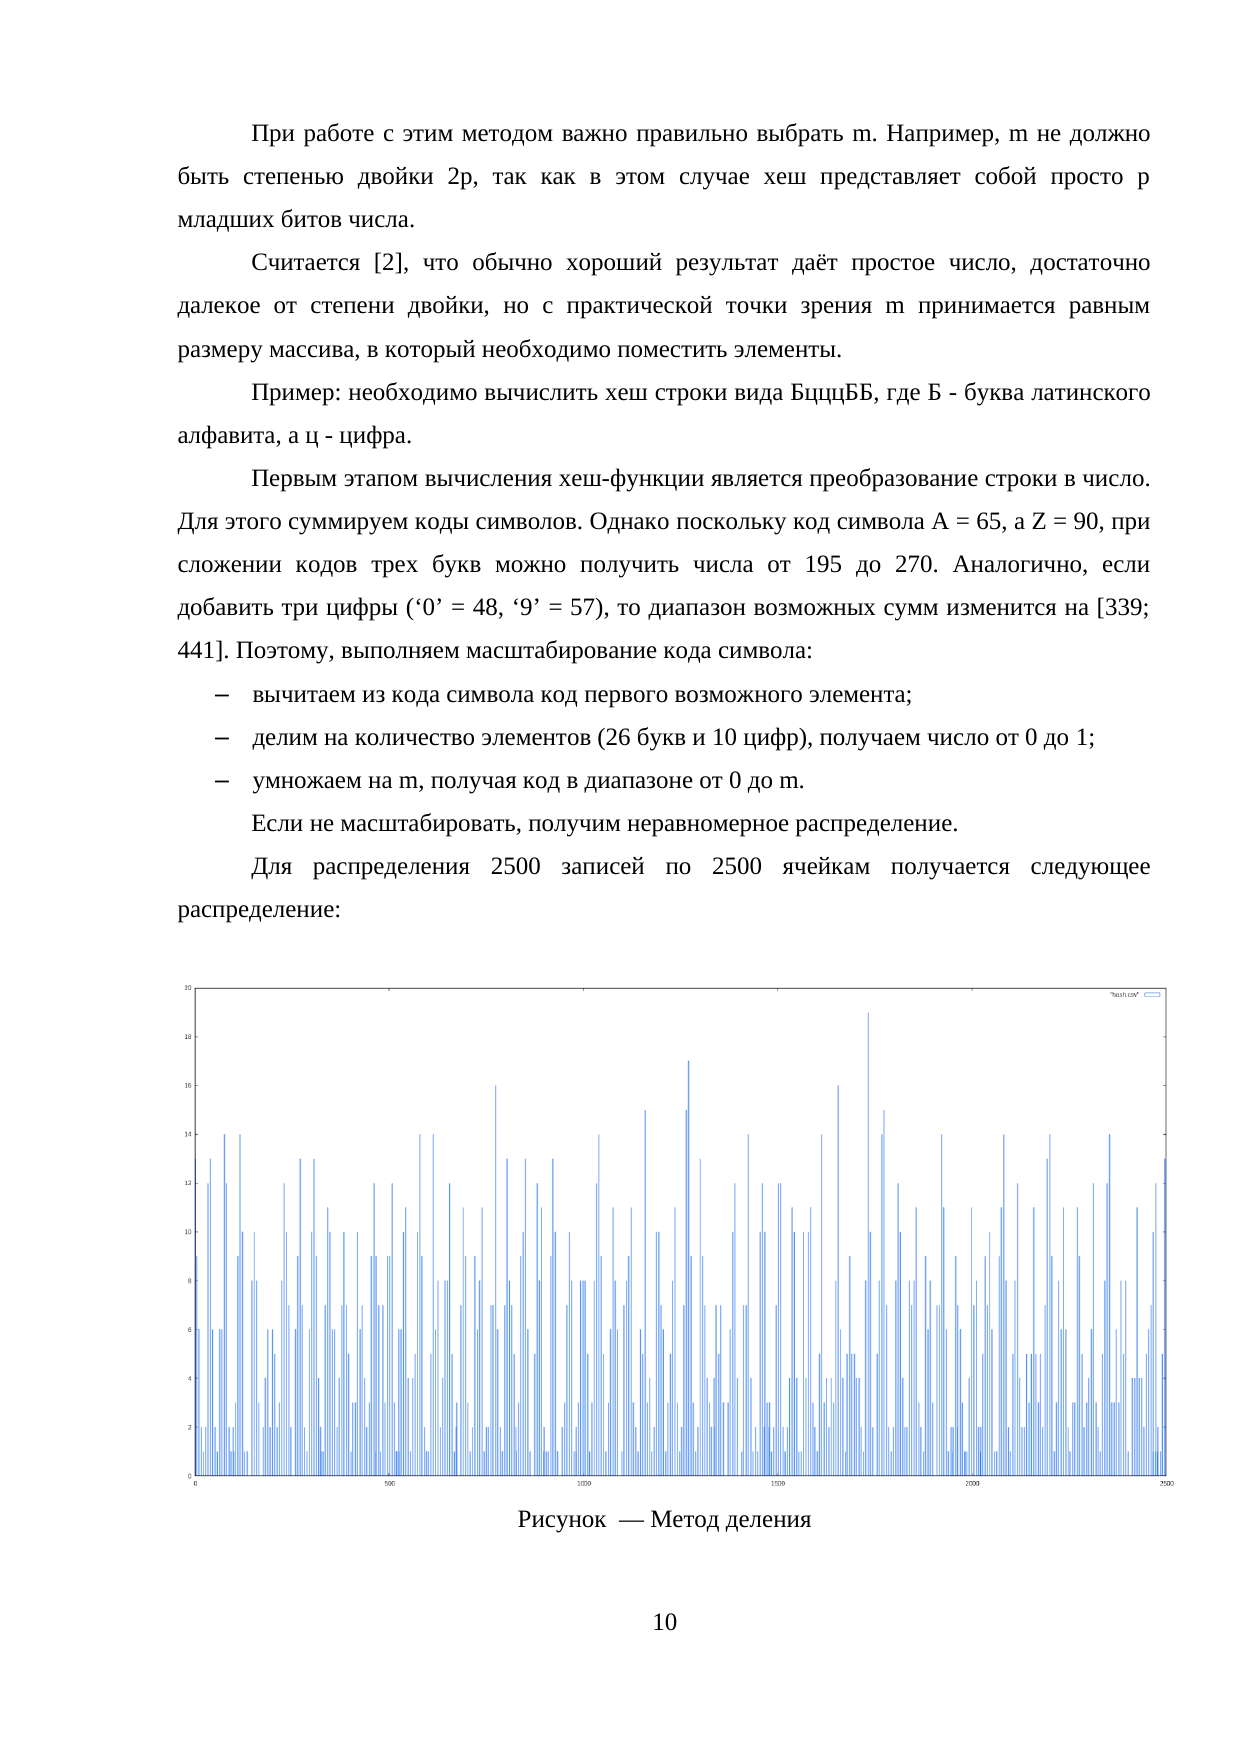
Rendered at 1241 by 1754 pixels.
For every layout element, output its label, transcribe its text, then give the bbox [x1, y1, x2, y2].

list делим на количество элементов (26 букв и 10 цифр), получаем число от 0 до 1; [215, 722, 1152, 751]
text Для распределения 2500 записей по 2500 ячейкам получается следующее распределение: [177, 851, 1152, 923]
text Пример: необходимо вычислить хеш строки вида БцццББ, где Б - буква латинского алфавита, а ц - цифра. [177, 377, 1152, 449]
list умножаем на m, получая код в диапазоне от 0 до m. [215, 765, 1152, 794]
text Рисунок — Метод деления [177, 1504, 1152, 1533]
list вычитаем из кода символа код первого возможного элемента; [215, 679, 1152, 707]
text Первым этапом вычисления хеш-функции является преобразование строки в число. Для этого суммируем коды символов. Однако поскольку код символа А = 65, а Z = 90, при сложении кодов трех букв можно получить числа от 195 до 270. Аналогично, если добавить три цифры (‘0’ = 48, ‘9’ = 57), то диапазон возможных сумм изменится на [339; 441]. Поэтому, выполняем масштабирование кода символа: [177, 463, 1152, 664]
text Если не масштабировать, получим неравномерное распределение. [177, 808, 1152, 837]
text Считается [2], что обычно хороший результат даёт простое число, достаточно далекое от степени двойки, но с практической точки зрения m принимается равным размеру массива, в который необходимо поместить элементы. [177, 247, 1152, 362]
text При работе с этим методом важно правильно выбрать m. Например, m не должно быть степенью двойки 2p, так как в этом случае хеш представляет собой просто p младших битов числа. [177, 118, 1152, 233]
picture [177, 980, 1175, 1490]
